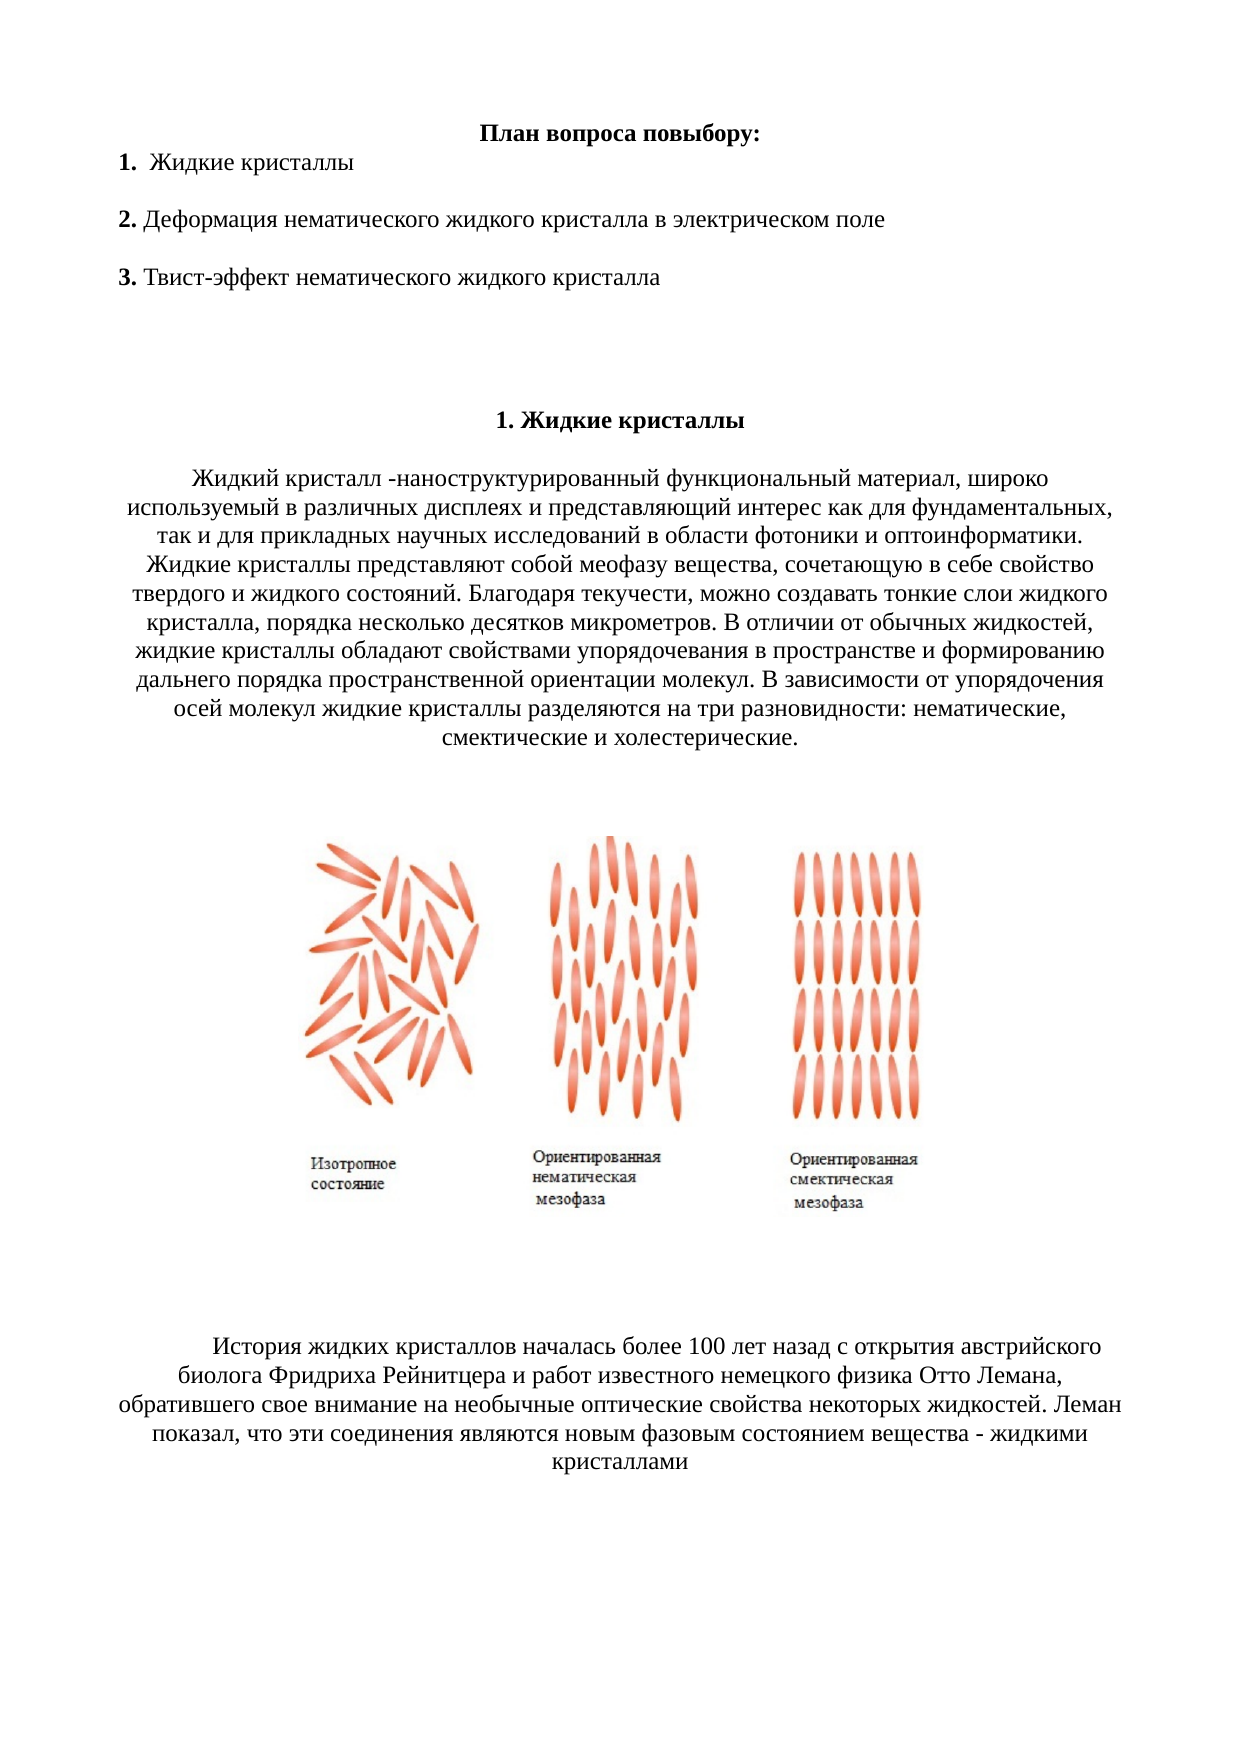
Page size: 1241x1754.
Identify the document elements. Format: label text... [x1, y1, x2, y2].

text План вопроса повыбору: [118, 118, 1122, 147]
text 1. Жидкие кристаллы [118, 147, 1122, 176]
picture [298, 836, 902, 1217]
text История жидких кристаллов началась более 100 лет назад с открытия австрийского биолога Фридриха Рейнитцера и работ известного немецкого физика Отто Лемана, обратившего свое внимание на необычные оптические свойства некоторых жидкостей. Леман показал, что эти соединения являются новым фазовым состоянием вещества - жидкими кристаллами [118, 1331, 1122, 1475]
text 2. Деформация нематического жидкого кристалла в электрическом поле [118, 204, 1122, 233]
text 1. Жидкие кристаллы [118, 406, 1122, 434]
text Жидкий кристалл -наноструктурированный функциональный материал, широко используемый в различных дисплеях и представляющий интерес как для фундаментальных, так и для прикладных научных исследований в области фотоники и оптоинформатики. Жидкие кристаллы представляют собой меофазу вещества, сочетающую в себе свойство твердого и жидкого состояний. Благодаря текучести, можно создавать тонкие слои жидкого кристалла, порядка несколько десятков микрометров. В отличии от обычных жидкостей, жидкие кристаллы обладают свойствами упорядочевания в пространстве и формированию дальнего порядка пространственной ориентации молекул. В зависимости от упорядочения осей молекул жидкие кристаллы разделяются на три разновидности: нематические, смектические и холестерические. [118, 463, 1122, 751]
text 3. Твист-эффект нематического жидкого кристалла [118, 262, 1122, 291]
